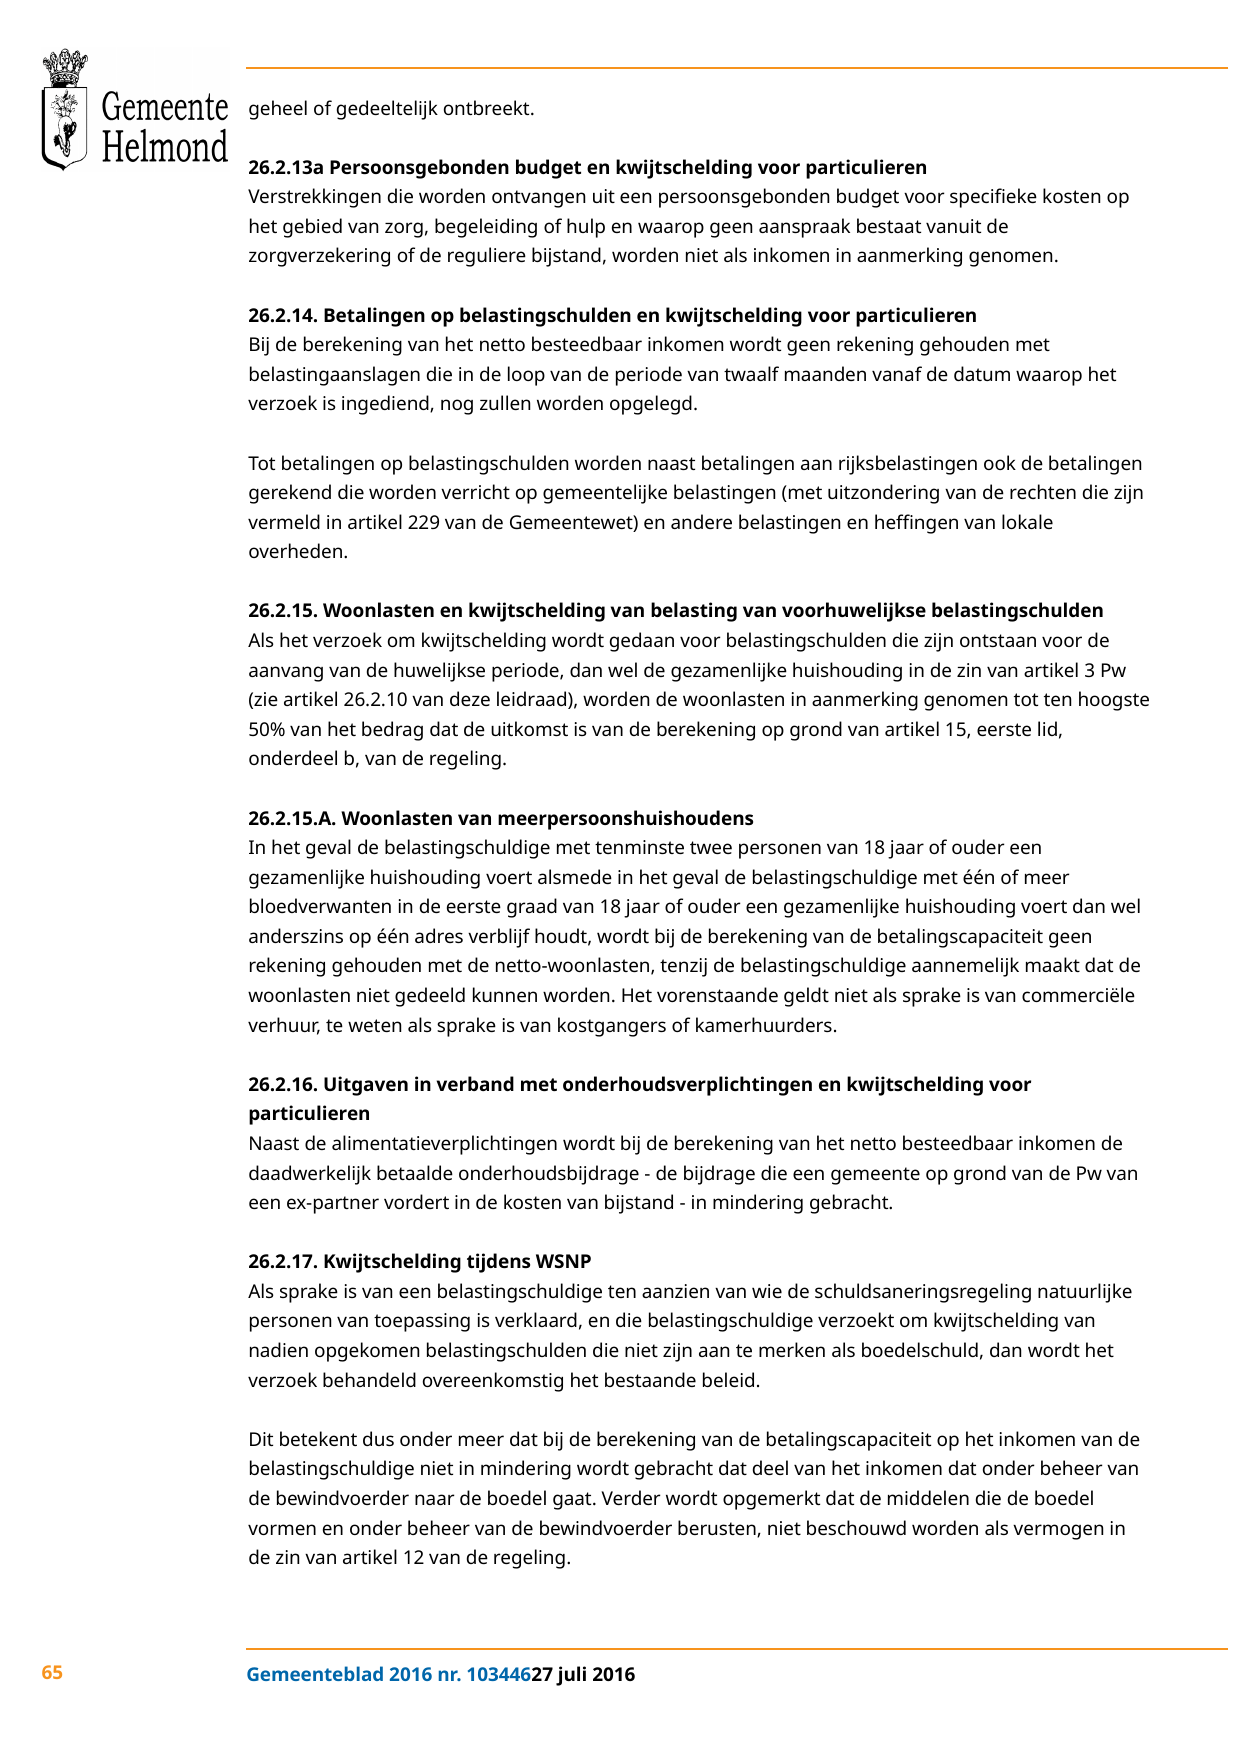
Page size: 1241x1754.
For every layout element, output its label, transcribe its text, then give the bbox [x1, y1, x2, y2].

text 26.2.14. Betalingen op belastingschulden en kwijtschelding voor particulieren [248, 302, 1152, 328]
text Naast de alimentatieverplichtingen wordt bij de berekening van het netto besteedbaar inkomen de daadwerkelijk betaalde onderhoudsbijdrage - de bijdrage die een gemeente op grond van de Pw van een ex-partner vordert in de kosten van bijstand - in mindering gebracht. [248, 1130, 1152, 1215]
text 26.2.16. Uitgaven in verband met onderhoudsverplichtingen en kwijtschelding voor particulieren [248, 1071, 1152, 1126]
text Verstrekkingen die worden ontvangen uit een persoonsgebonden budget voor specifieke kosten op het gebied van zorg, begeleiding of hulp en waarop geen aanspraak bestaat vanuit de zorgverzekering of de reguliere bijstand, worden niet als inkomen in aanmerking genomen. [248, 183, 1152, 268]
text Bij de berekening van het netto besteedbaar inkomen wordt geen rekening gehouden met belastingaanslagen die in de loop van de periode van twaalf maanden vanaf de datum waarop het verzoek is ingediend, nog zullen worden opgelegd. [248, 331, 1152, 416]
text Als sprake is van een belastingschuldige ten aanzien van wie de schuldsaneringsregeling natuurlijke personen van toepassing is verklaard, en die belastingschuldige verzoekt om kwijtschelding van nadien opgekomen belastingschulden die niet zijn aan te merken als boedelschuld, dan wordt het verzoek behandeld overeenkomstig het bestaande beleid. [248, 1278, 1152, 1393]
text 26.2.17. Kwijtschelding tijdens WSNP [248, 1248, 1152, 1274]
text In het geval de belastingschuldige met tenminste twee personen van 18 jaar of ouder een gezamenlijke huishouding voert alsmede in het geval de belastingschuldige met één of meer bloedverwanten in de eerste graad van 18 jaar of ouder een gezamenlijke huishouding voert dan wel anderszins op één adres verblijf houdt, wordt bij de berekening van de betalingscapaciteit geen rekening gehouden met de netto-woonlasten, tenzij de belastingschuldige aannemelijk maakt dat de woonlasten niet gedeeld kunnen worden. Het vorenstaande geldt niet als sprake is van commerciële verhuur, te weten als sprake is van kostgangers of kamerhuurders. [248, 834, 1152, 1038]
text Dit betekent dus onder meer dat bij de berekening van de betalingscapaciteit op het inkomen van de belastingschuldige niet in mindering wordt gebracht dat deel van het inkomen dat onder beheer van de bewindvoerder naar de boedel gaat. Verder wordt opgemerkt dat de middelen die de boedel vormen en onder beheer van de bewindvoerder berusten, niet beschouwd worden als vermogen in de zin van artikel 12 van de regeling. [248, 1426, 1152, 1570]
picture [41, 47, 231, 172]
text 26.2.13a Persoonsgebonden budget en kwijtschelding voor particulieren [248, 154, 1152, 180]
text 26.2.15. Woonlasten en kwijtschelding van belasting van voorhuwelijkse belastingschulden [248, 598, 1152, 623]
text - geheel of gedeeltelijk ontbreekt. [248, 95, 1152, 121]
text Tot betalingen op belastingschulden worden naast betalingen aan rijksbelastingen ook de betalingen gerekend die worden verricht op gemeentelijke belastingen (met uitzondering van de rechten die zijn vermeld in artikel 229 van de Gemeentewet) en andere belastingen en heffingen van lokale overheden. [248, 450, 1152, 564]
text Als het verzoek om kwijtschelding wordt gedaan voor belastingschulden die zijn ontstaan voor de aanvang van de huwelijkse periode, dan wel de gezamenlijke huishouding in de zin van artikel 3 Pw (zie artikel 26.2.10 van deze leidraad), worden de woonlasten in aanmerking genomen tot ten hoogste 50% van het bedrag dat de uitkomst is van de berekening op grond van artikel 15, eerste lid, onderdeel b, van de regeling. [248, 627, 1152, 771]
text 26.2.15.A. Woonlasten van meerpersoonshuishoudens [248, 805, 1152, 831]
